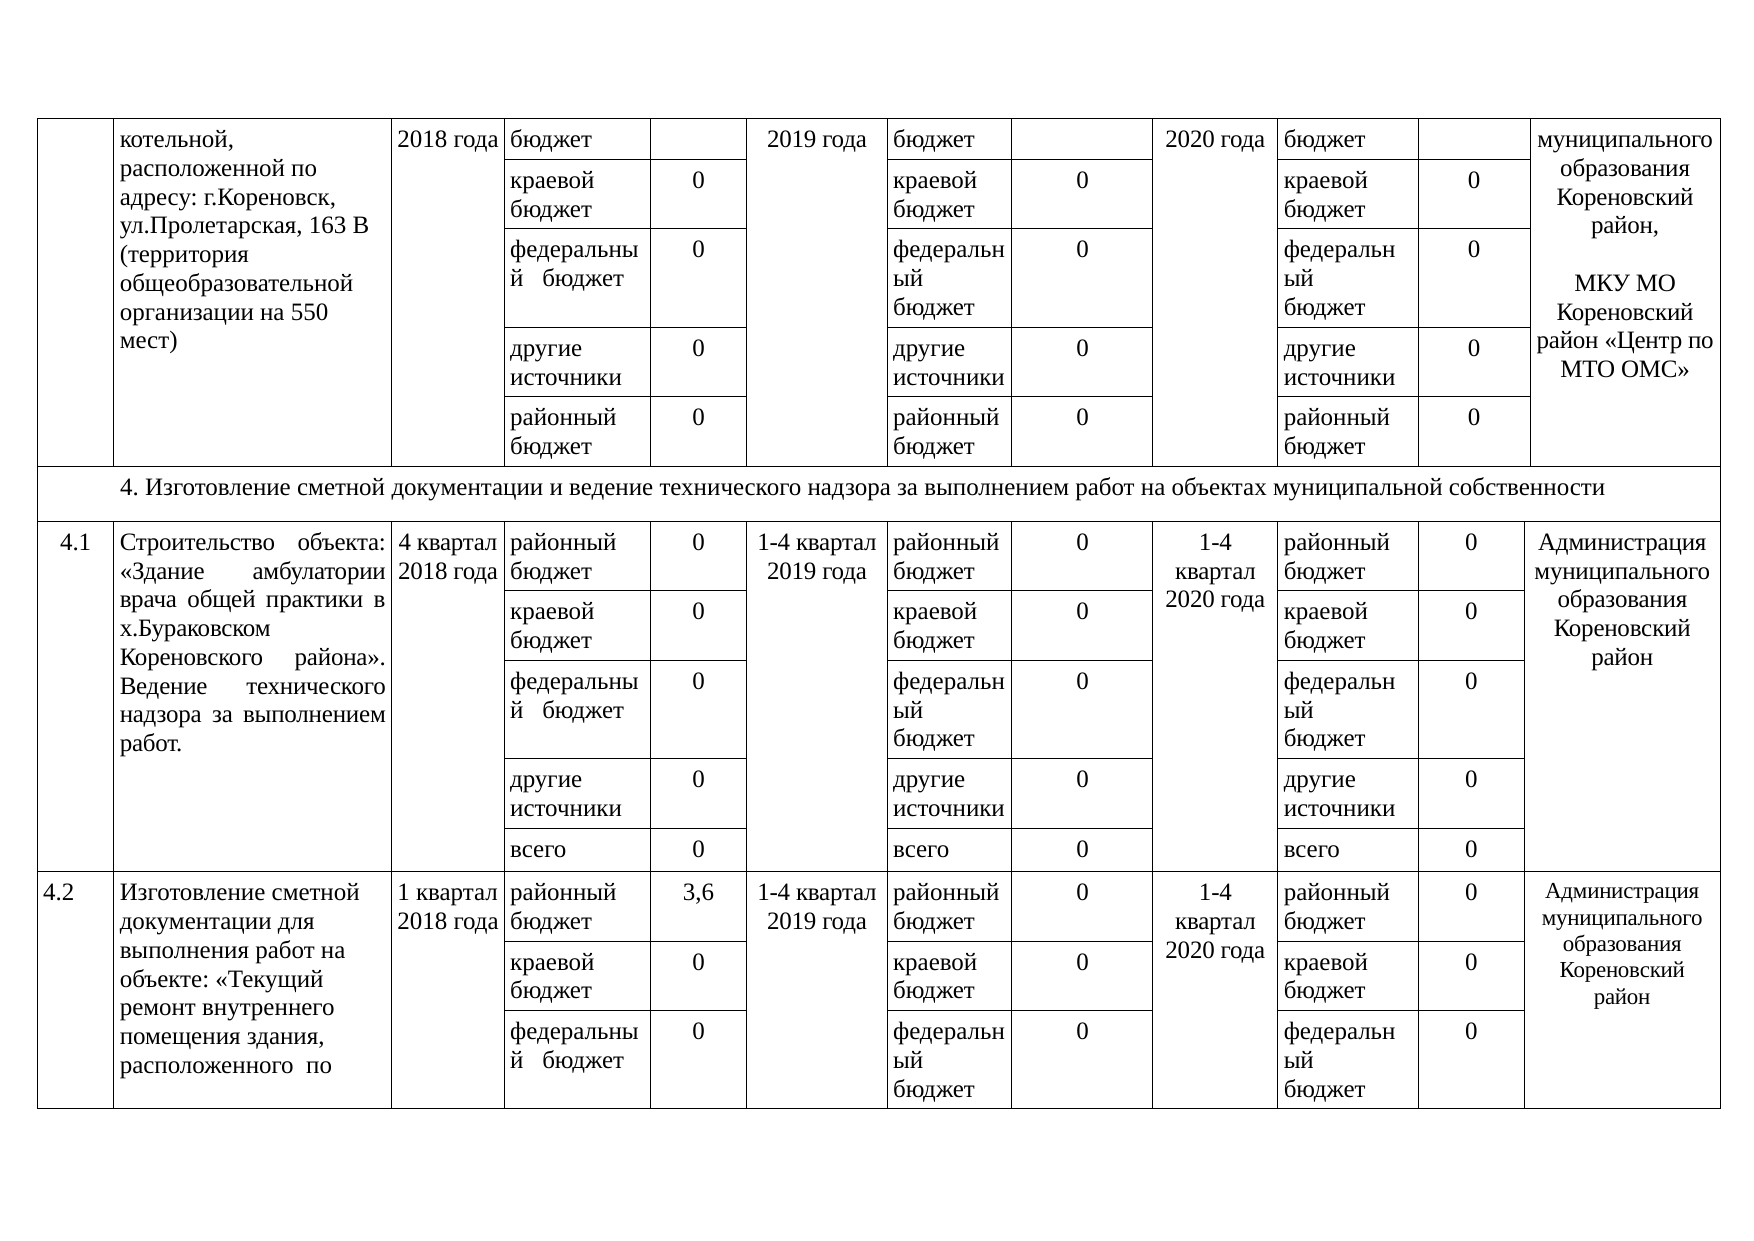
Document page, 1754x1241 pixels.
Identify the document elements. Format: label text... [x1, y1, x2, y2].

table_cell 0 [1419, 397, 1530, 466]
table_cell краевой бюджет [505, 591, 650, 660]
table_cell 0 [651, 1011, 746, 1108]
table_cell бюджет [505, 119, 650, 159]
table_cell другие источники [1278, 759, 1418, 827]
table_cell 4.1 [38, 522, 113, 871]
table_cell федеральный бюджет [888, 661, 1011, 758]
table_cell всего [505, 829, 650, 871]
table_cell 2018 года [392, 119, 504, 466]
table_cell 0 [1419, 591, 1524, 660]
table_cell районный бюджет [505, 522, 650, 590]
table_cell 0 [1012, 397, 1152, 466]
table_cell Изготовление сметной документации для выполнения работ на объекте: «Текущий ремонт внутреннего помещения здания, расположенного по [114, 872, 391, 1108]
table_cell 0 [651, 328, 746, 396]
table_cell районный бюджет [1278, 872, 1418, 941]
table_cell 1-4 квартал 2020 года [1153, 872, 1277, 1108]
table_cell [1012, 119, 1152, 159]
table_cell муниципального образования Кореновский район, МКУ МО Кореновский район «Центр по МТО ОМС» [1531, 119, 1720, 466]
table_cell 1-4 квартал 2019 года [747, 522, 887, 871]
table_cell краевой бюджет [1278, 591, 1418, 660]
table_cell 0 [1012, 160, 1152, 228]
table_cell 0 [651, 229, 746, 327]
table_cell 4. Изготовление сметной документации и ведение технического надзора за выполнением работ на объектах муниципальной собственности [38, 467, 1720, 521]
table_cell федеральный бюджет [505, 229, 650, 327]
table_cell 1-4 квартал 2019 года [747, 872, 887, 1108]
table_cell 0 [1012, 522, 1152, 590]
table_cell 0 [1419, 872, 1524, 941]
table_cell [38, 119, 113, 466]
table_cell 0 [1012, 872, 1152, 941]
table_cell 0 [1419, 229, 1530, 327]
table_cell 0 [651, 829, 746, 871]
table_cell Строительство объекта: «Здание амбулатории врача общей практики в х.Бураковском Кореновского района». Ведение технического надзора за выполнением работ. [114, 522, 391, 871]
table_cell краевой бюджет [888, 591, 1011, 660]
table_cell 0 [1012, 591, 1152, 660]
table_cell федеральный бюджет [888, 229, 1011, 327]
table_cell краевой бюджет [505, 160, 650, 228]
table_cell районный бюджет [888, 397, 1011, 466]
table_cell федеральный бюджет [505, 1011, 650, 1108]
table_cell 0 [1419, 661, 1524, 758]
table_cell краевой бюджет [1278, 942, 1418, 1010]
table_cell 3,6 [651, 872, 746, 941]
table_cell федеральный бюджет [888, 1011, 1011, 1108]
table_cell 1-4 квартал 2020 года [1153, 522, 1277, 871]
table_cell 1 квартал 2018 года [392, 872, 504, 1108]
table_cell Администрация муниципального образования Кореновский район [1525, 522, 1720, 871]
table_cell 0 [1419, 522, 1524, 590]
table_cell 2019 года [747, 119, 887, 466]
table_cell федеральный бюджет [1278, 229, 1418, 327]
table_cell 0 [1012, 759, 1152, 827]
table_cell 0 [651, 397, 746, 466]
table_cell районный бюджет [888, 522, 1011, 590]
table_cell другие источники [1278, 328, 1418, 396]
table_cell 0 [651, 160, 746, 228]
table_cell федеральный бюджет [505, 661, 650, 758]
table_cell 0 [651, 759, 746, 827]
table_cell 0 [1012, 229, 1152, 327]
table_cell 0 [1012, 328, 1152, 396]
table_cell другие источники [888, 328, 1011, 396]
table_cell краевой бюджет [888, 942, 1011, 1010]
table_cell 0 [1012, 661, 1152, 758]
table_cell районный бюджет [1278, 522, 1418, 590]
table_cell 0 [651, 661, 746, 758]
table_cell бюджет [1278, 119, 1418, 159]
table_cell 0 [651, 522, 746, 590]
table_cell 4 квартал 2018 года [392, 522, 504, 871]
table_cell районный бюджет [505, 397, 650, 466]
table_cell районный бюджет [1278, 397, 1418, 466]
table_cell 0 [1419, 1011, 1524, 1108]
table_cell краевой бюджет [505, 942, 650, 1010]
table_cell другие источники [505, 759, 650, 827]
table_cell всего [888, 829, 1011, 871]
table_cell краевой бюджет [888, 160, 1011, 228]
table_cell 0 [1419, 328, 1530, 396]
table_cell районный бюджет [505, 872, 650, 941]
table_cell всего [1278, 829, 1418, 871]
table_cell 0 [1419, 942, 1524, 1010]
table_cell Администрация муниципального образования Кореновский район [1525, 872, 1720, 1108]
table_cell котельной, расположенной по адресу: г.Кореновск, ул.Пролетарская, 163 В (территория общеобразовательной организации на 550 мест) [114, 119, 391, 466]
table_cell краевой бюджет [1278, 160, 1418, 228]
table_cell федеральный бюджет [1278, 661, 1418, 758]
table_cell [651, 119, 746, 159]
table_cell 0 [1012, 829, 1152, 871]
table_cell бюджет [888, 119, 1011, 159]
table_cell районный бюджет [888, 872, 1011, 941]
table_cell 0 [651, 942, 746, 1010]
table_cell 2020 года [1153, 119, 1277, 466]
table_cell 0 [1419, 829, 1524, 871]
table_cell 0 [1419, 160, 1530, 228]
table_cell федеральный бюджет [1278, 1011, 1418, 1108]
table_cell [1419, 119, 1530, 159]
table_cell 0 [651, 591, 746, 660]
table_cell 0 [1012, 1011, 1152, 1108]
table_cell другие источники [888, 759, 1011, 827]
table_cell 0 [1419, 759, 1524, 827]
table_cell 0 [1012, 942, 1152, 1010]
table_cell 4.2 [38, 872, 113, 1108]
table_cell другие источники [505, 328, 650, 396]
